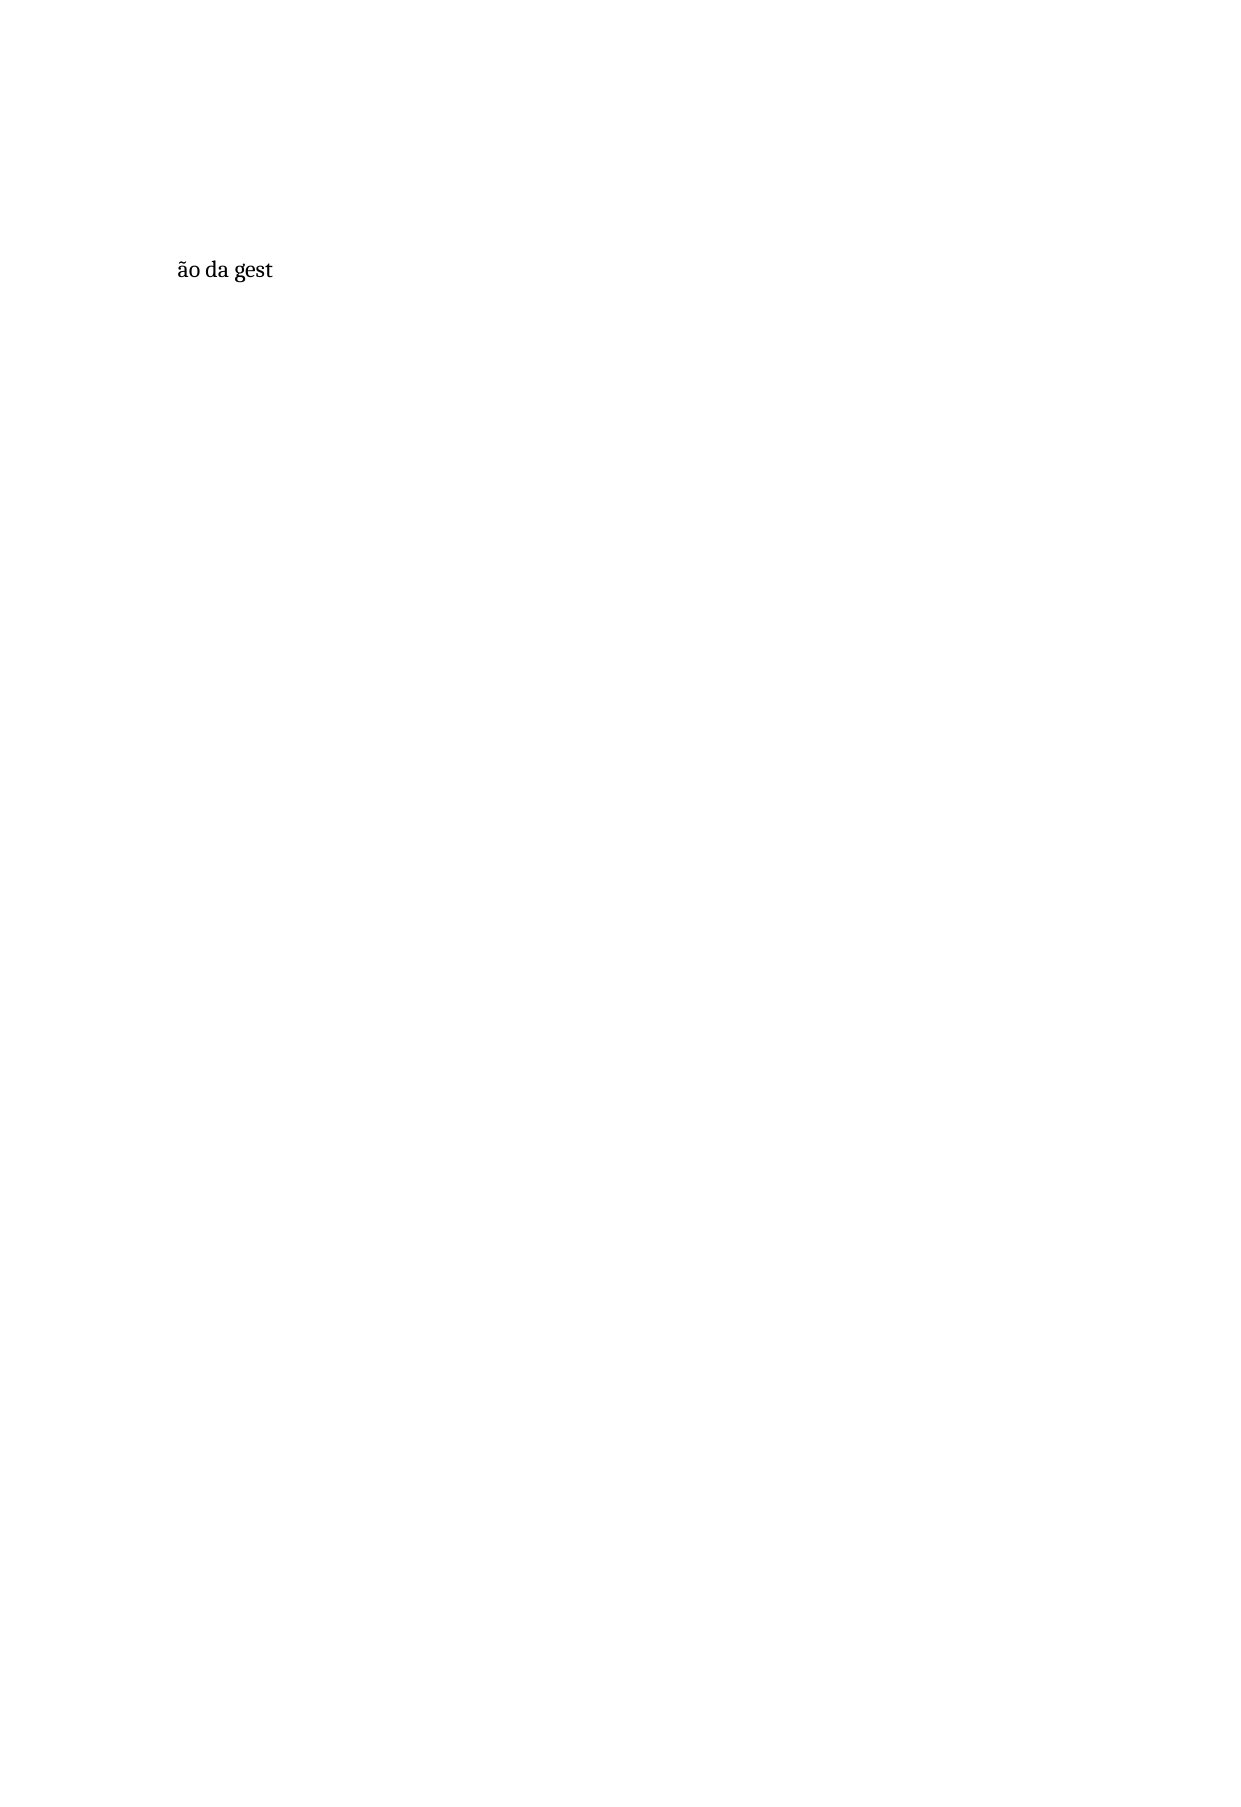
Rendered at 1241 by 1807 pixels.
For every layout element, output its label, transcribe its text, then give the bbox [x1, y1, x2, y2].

text ão da gest [177, 255, 1068, 283]
